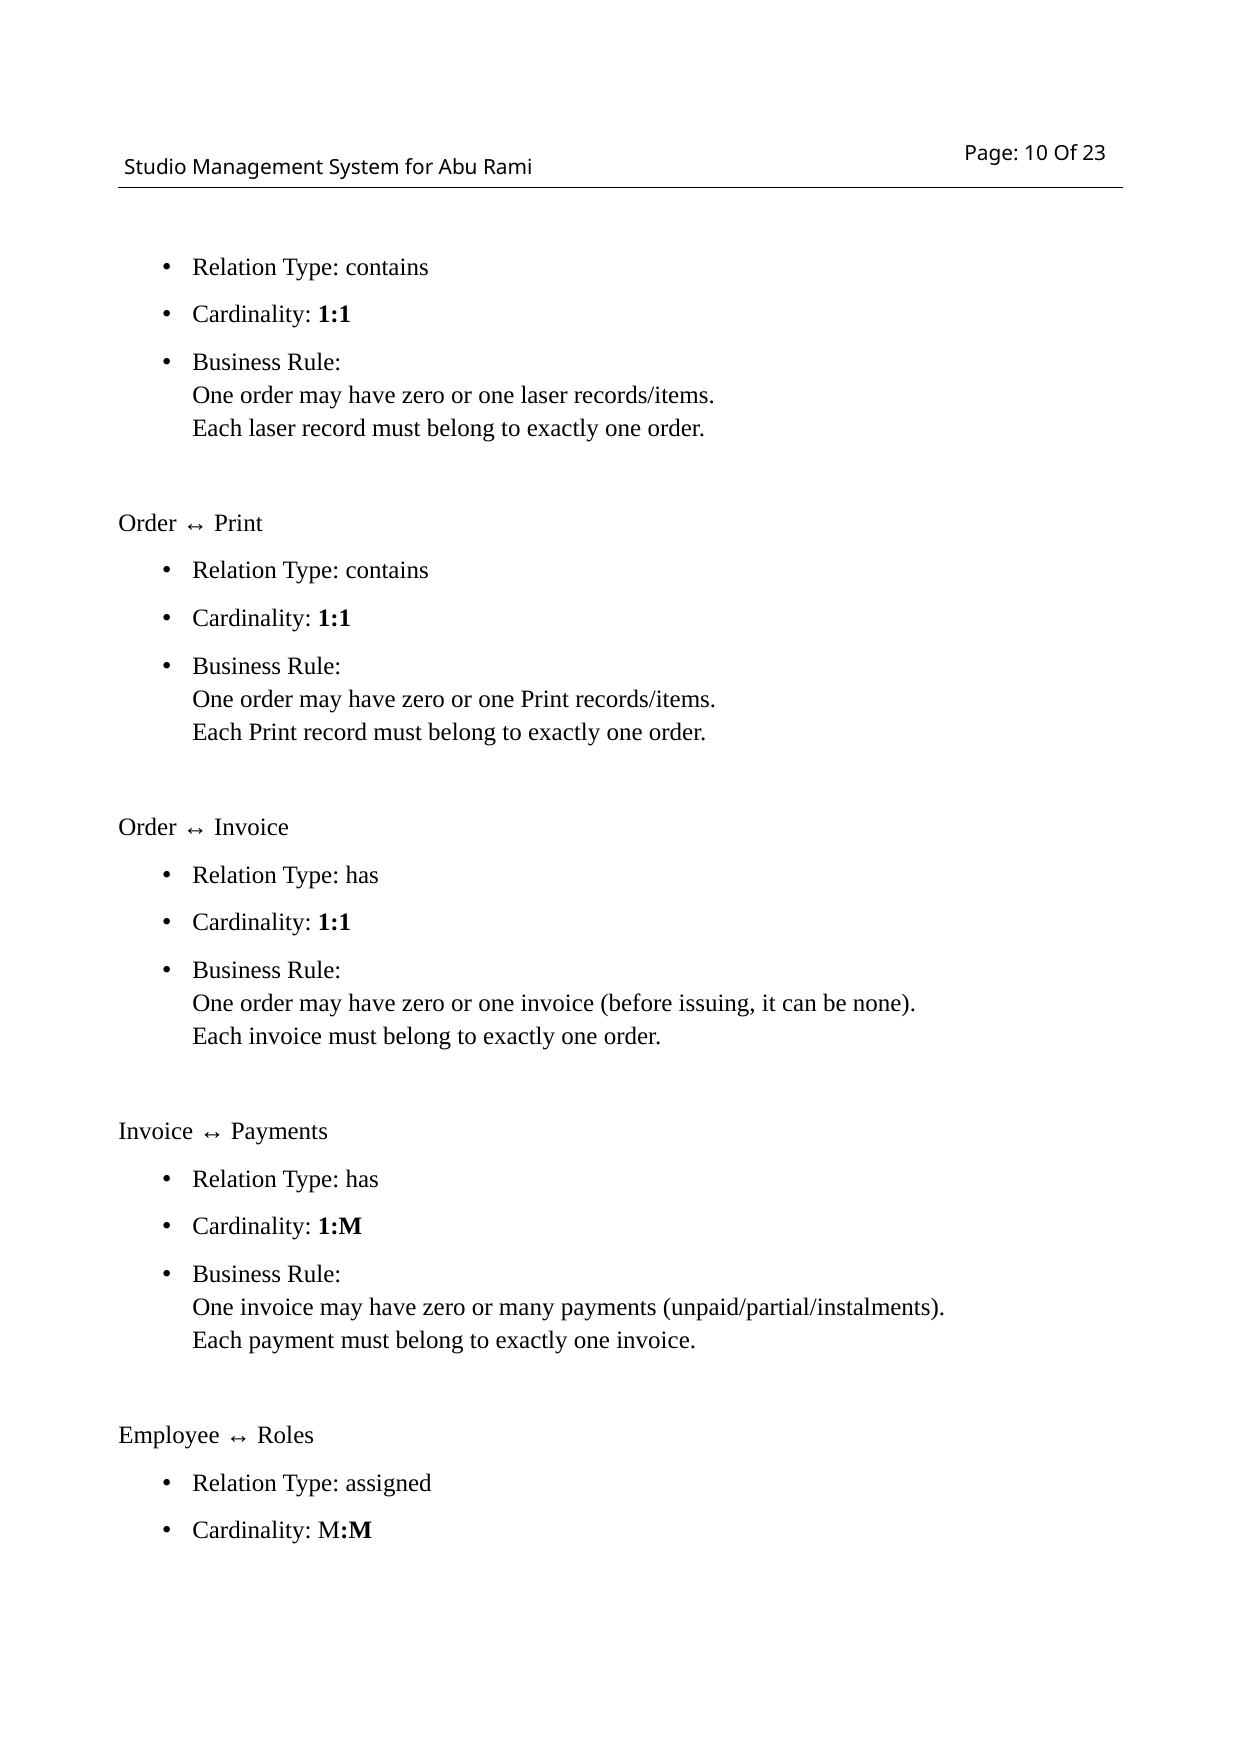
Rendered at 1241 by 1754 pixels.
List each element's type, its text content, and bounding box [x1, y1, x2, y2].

list Business Rule: One order may have zero or one invoice (before issuing, it can be none). Each invoice must belong to exactly one order. [162, 955, 1122, 1050]
list Cardinality: 1:1 [162, 299, 1122, 328]
list Business Rule: One order may have zero or one laser records/items. Each laser record must belong to exactly one order. [162, 347, 1122, 442]
list Business Rule: One invoice may have zero or many payments (unpaid/partial/instalments). Each payment must belong to exactly one invoice. [162, 1259, 1122, 1354]
text Order ↔ Invoice [118, 812, 1122, 841]
list Business Rule: One order may have zero or one Print records/items. Each Print record must belong to exactly one order. [162, 651, 1122, 746]
list Cardinality: M:M [162, 1515, 1122, 1544]
list Cardinality: 1:1 [162, 603, 1122, 632]
text Invoice ↔ Payments [118, 1116, 1122, 1145]
list Relation Type: has [162, 860, 1122, 888]
list Cardinality: 1:M [162, 1211, 1122, 1240]
list Cardinality: 1:1 [162, 907, 1122, 936]
text Employee ↔ Roles [118, 1420, 1122, 1449]
list Relation Type: has [162, 1164, 1122, 1192]
list Relation Type: contains [162, 556, 1122, 584]
list Relation Type: contains [162, 252, 1122, 280]
text Order ↔ Print [118, 508, 1122, 537]
list Relation Type: assigned [162, 1468, 1122, 1497]
